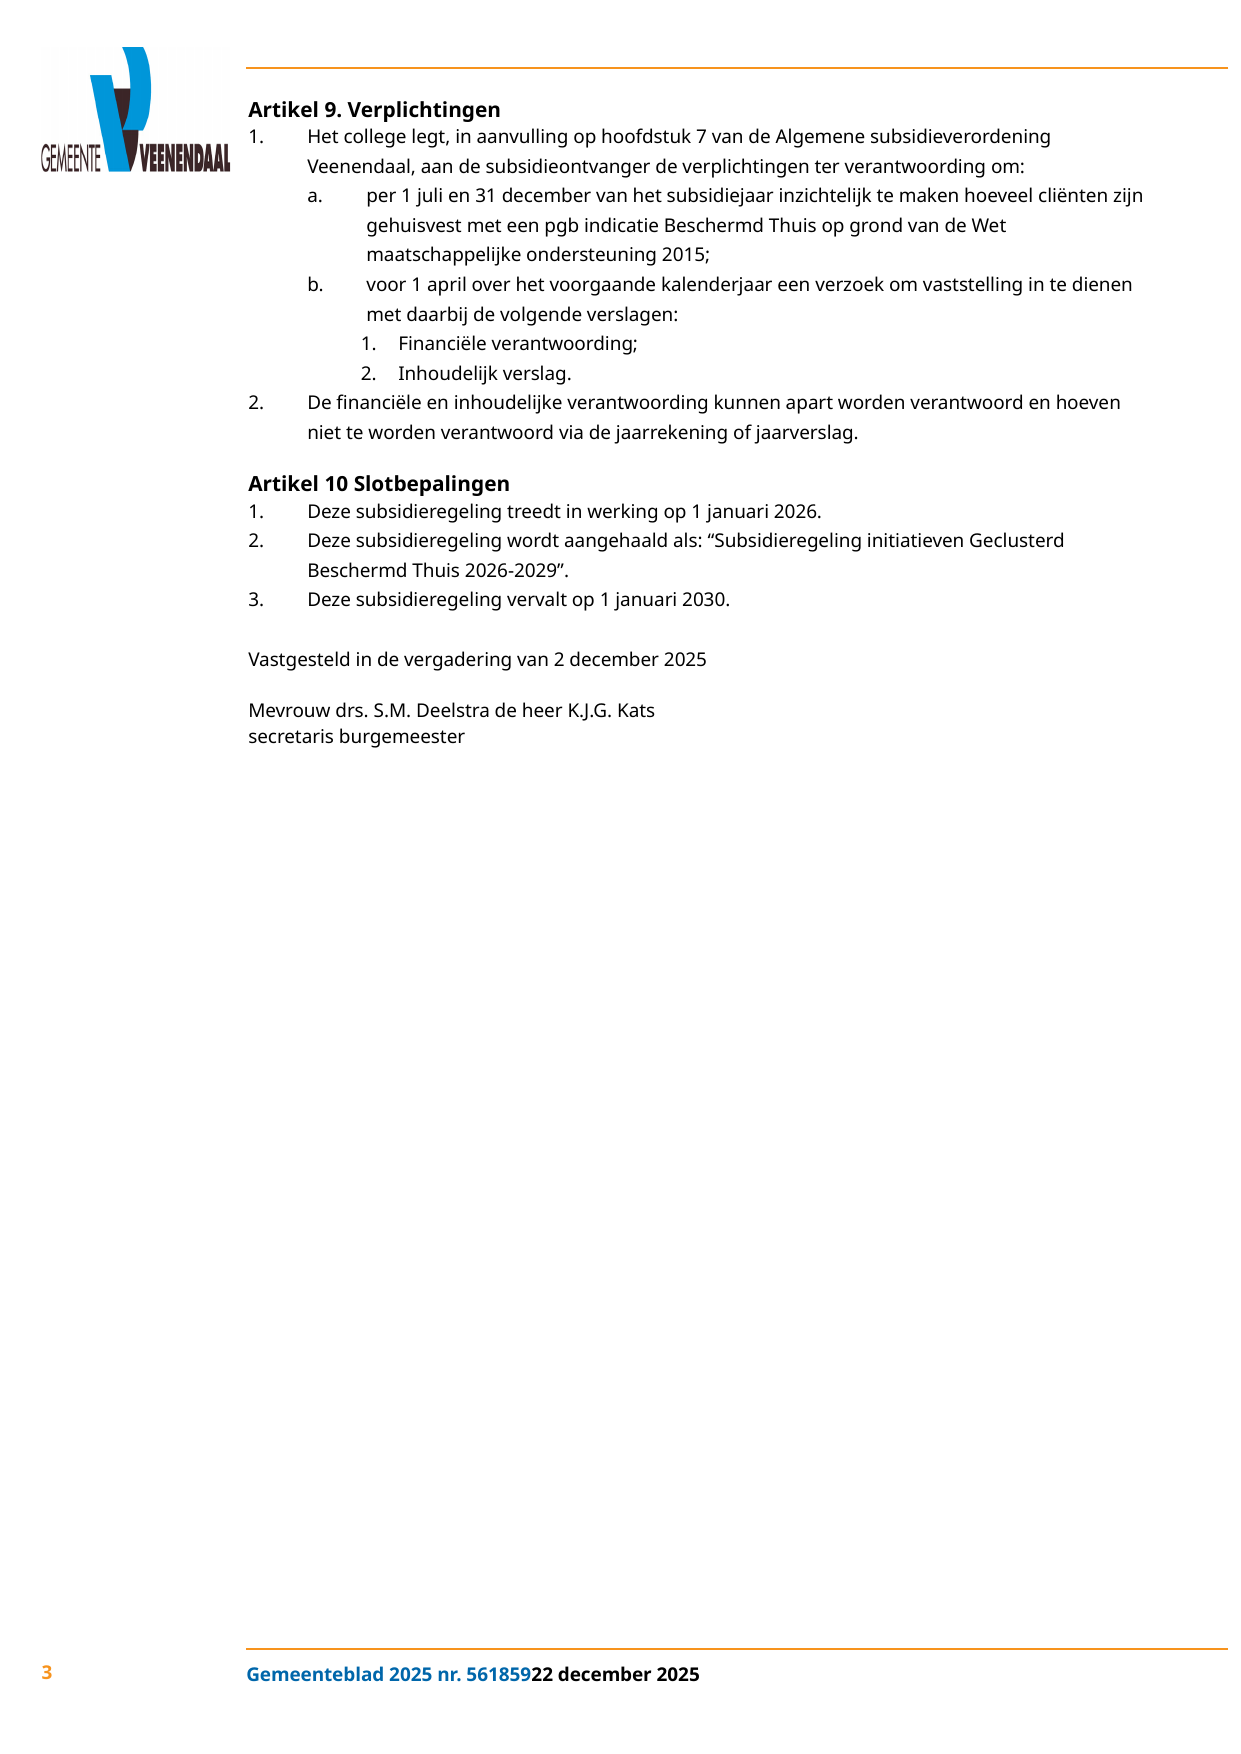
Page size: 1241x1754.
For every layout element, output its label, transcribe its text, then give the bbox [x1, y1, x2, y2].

list Deze subsidieregeling treedt in werking op 1 januari 2026. [248, 498, 1152, 524]
list Deze subsidieregeling vervalt op 1 januari 2030. [248, 587, 1152, 612]
list Inhoudelijk verslag. [361, 360, 1152, 386]
list Financiële verantwoording; [361, 330, 1152, 356]
text Vastgesteld in de vergadering van 2 december 2025 [248, 646, 1152, 672]
list Deze subsidieregeling wordt aangehaald als: “Subsidieregeling initiatieven Geclusterd Beschermd Thuis 2026-2029”. [248, 527, 1152, 583]
text Artikel 9. Verplichtingen [248, 95, 1152, 123]
list per 1 juli en 31 december van het subsidiejaar inzichtelijk te maken hoeveel cliënten zijn gehuisvest met een pgb indicatie Beschermd Thuis op grond van de Wet maatschappelijke ondersteuning 2015; [307, 182, 1152, 267]
list voor 1 april over het voorgaande kalenderjaar een verzoek om vaststelling in te dienen met daarbij de volgende verslagen: [307, 271, 1152, 326]
text Mevrouw drs. S.M. Deelstra de heer K.J.G. Kats [248, 697, 1152, 723]
text Artikel 10 Slotbepalingen [248, 469, 1152, 498]
picture [123, 47, 231, 172]
list De financiële en inhoudelijke verantwoording kunnen apart worden verantwoord en hoeven niet te worden verantwoord via de jaarrekening of jaarverslag. [248, 389, 1152, 445]
text secretaris burgemeester [248, 723, 1152, 749]
picture [41, 47, 130, 172]
list Het college legt, in aanvulling op hoofdstuk 7 van de Algemene subsidieverordening Veenendaal, aan de subsidieontvanger de verplichtingen ter verantwoording om: [248, 123, 1152, 178]
